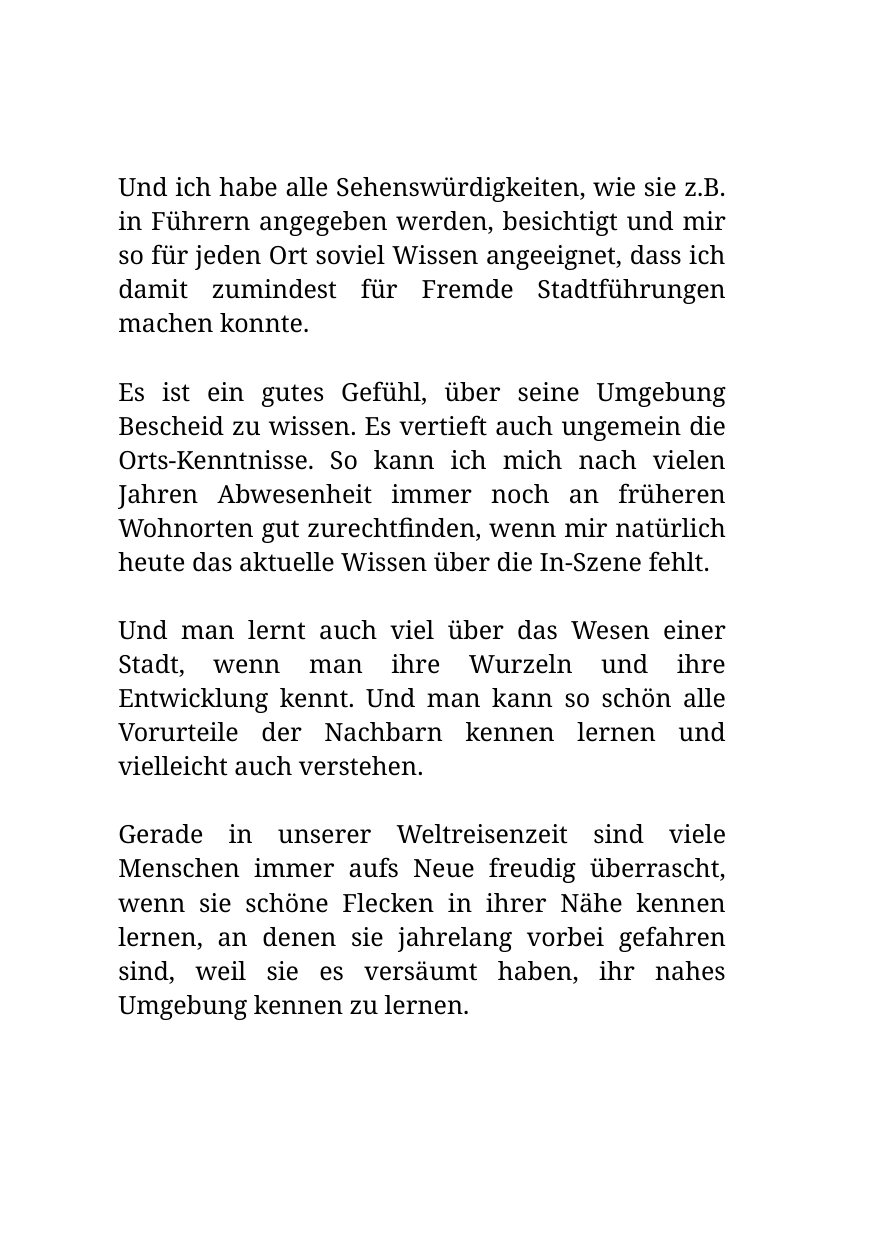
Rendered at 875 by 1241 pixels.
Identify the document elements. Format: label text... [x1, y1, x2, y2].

text Und ich habe alle Sehenswürdigkeiten, wie sie z.B. in Führern angegeben werden, besichtigt und mir so für jeden Ort soviel Wissen angeeignet, dass ich damit zumindest für Fremde Stadtführungen machen konnte. [118, 170, 726, 340]
text Gerade in unserer Weltreisenzeit sind viele Menschen immer aufs Neue freudig überrascht, wenn sie schöne Flecken in ihrer Nähe kennen lernen, an denen sie jahrelang vorbei gefahren sind, weil sie es versäumt haben, ihr nahes Umgebung kennen zu lernen. [118, 817, 726, 1021]
text Es ist ein gutes Gefühl, über seine Umgebung Bescheid zu wissen. Es vertieft auch ungemein die Orts-Kenntnisse. So kann ich mich nach vielen Jahren Abwesenheit immer noch an früheren Wohnorten gut zurechtfinden, wenn mir natürlich heute das aktuelle Wissen über die In-Szene fehlt. [118, 374, 726, 579]
text Und man lernt auch viel über das Wesen einer Stadt, wenn man ihre Wurzeln und ihre Entwicklung kennt. Und man kann so schön alle Vorurteile der Nachbarn kennen lernen und vielleicht auch verstehen. [118, 613, 726, 783]
